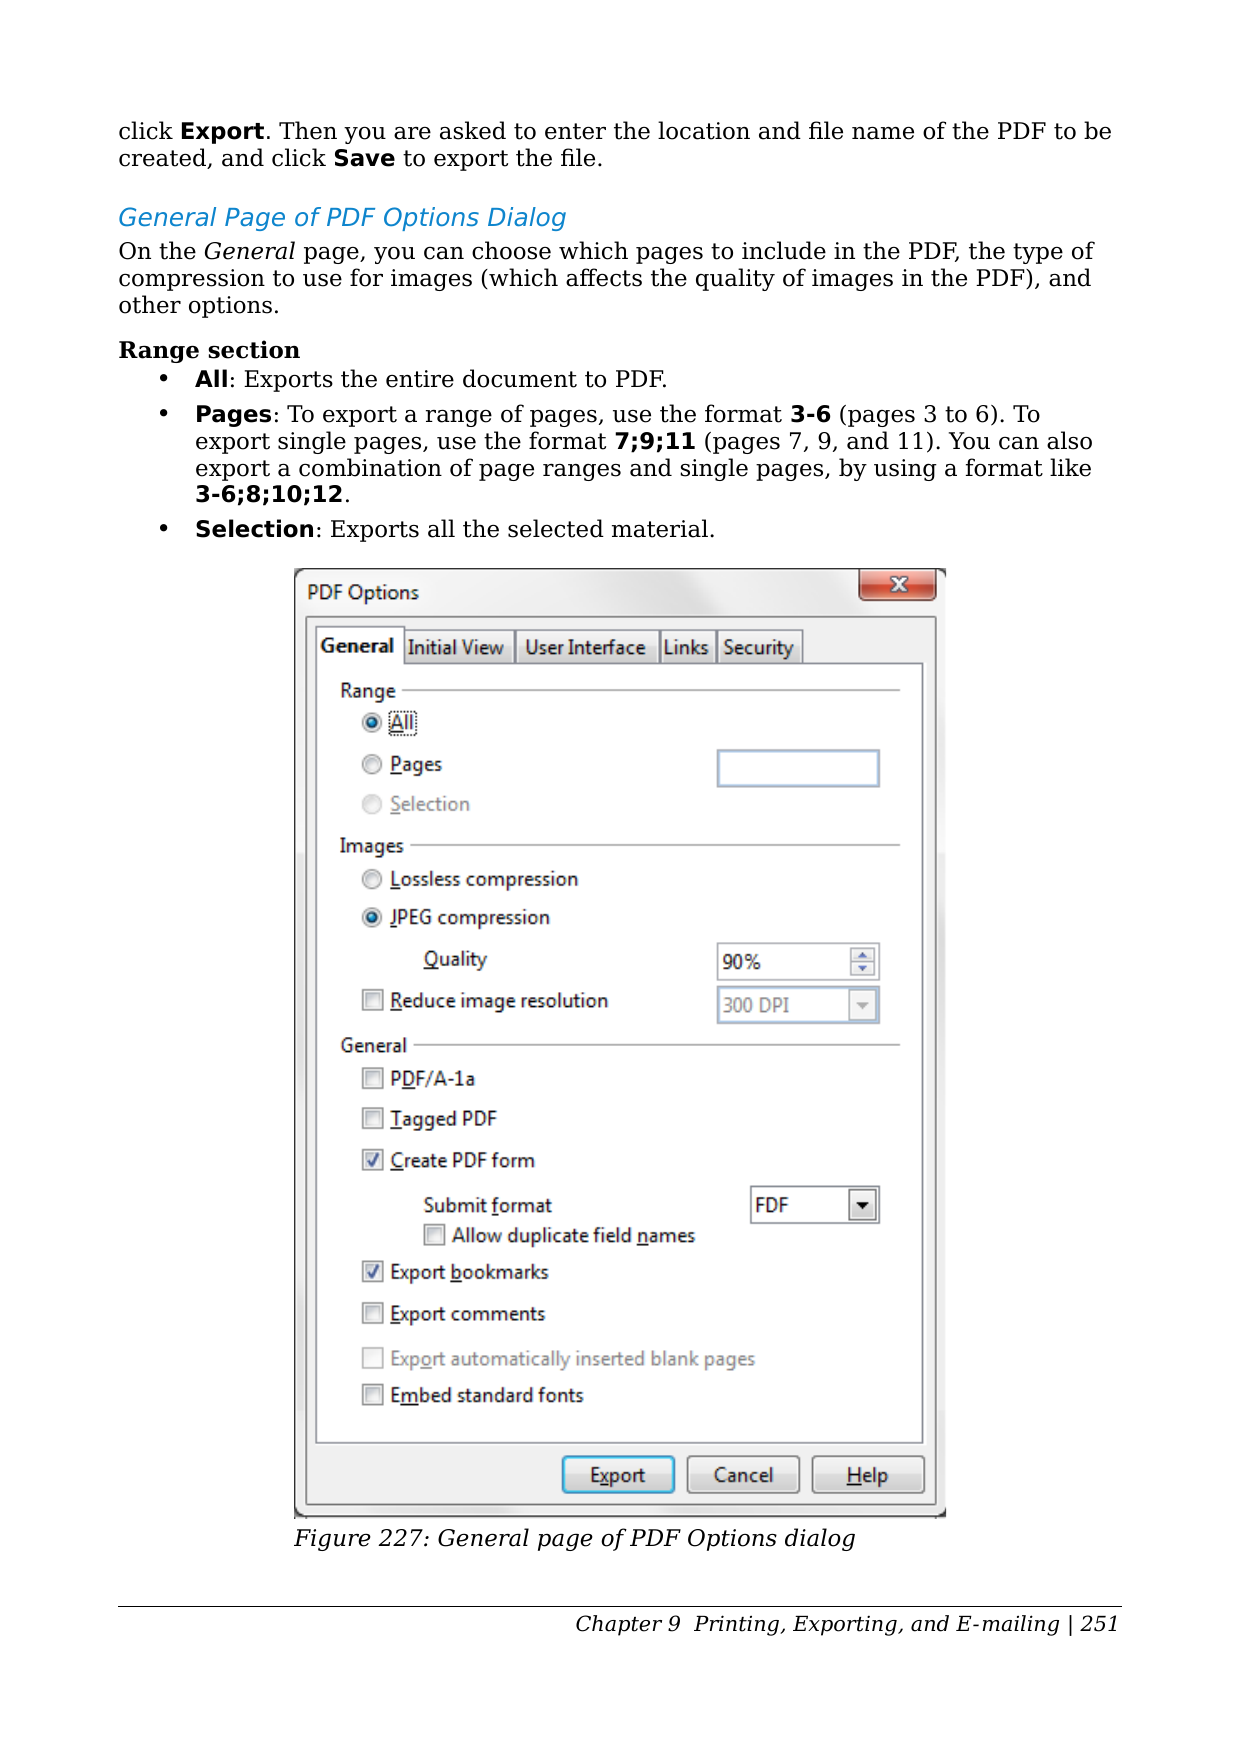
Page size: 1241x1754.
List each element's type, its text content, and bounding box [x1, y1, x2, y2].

text Figure 227: General page of PDF Options dialog [294, 1525, 946, 1551]
text click Export. Then you are asked to enter the location and file name of the PDF to be created, and click Save to export the file. [118, 118, 1122, 171]
subtitle General Page of PDF Options Dialog [118, 203, 1122, 232]
list Selection: Exports all the selected material. [156, 514, 1122, 544]
list Pages: To export a range of pages, use the format 3-6 (pages 3 to 6). To export single pages, use the format 7;9;11 (pages 7, 9, and 11). You can also export a combination of page ranges and single pages, by using a format like 3-6;8;10;12. [156, 399, 1122, 508]
text Range section [118, 337, 1122, 364]
list All: Exports the entire document to PDF. [156, 364, 1122, 393]
picture [294, 568, 947, 1519]
text On the General page, you can choose which pages to include in the PDF, the type of compression to use for images (which affects the quality of images in the PDF), and other options. [118, 238, 1122, 318]
